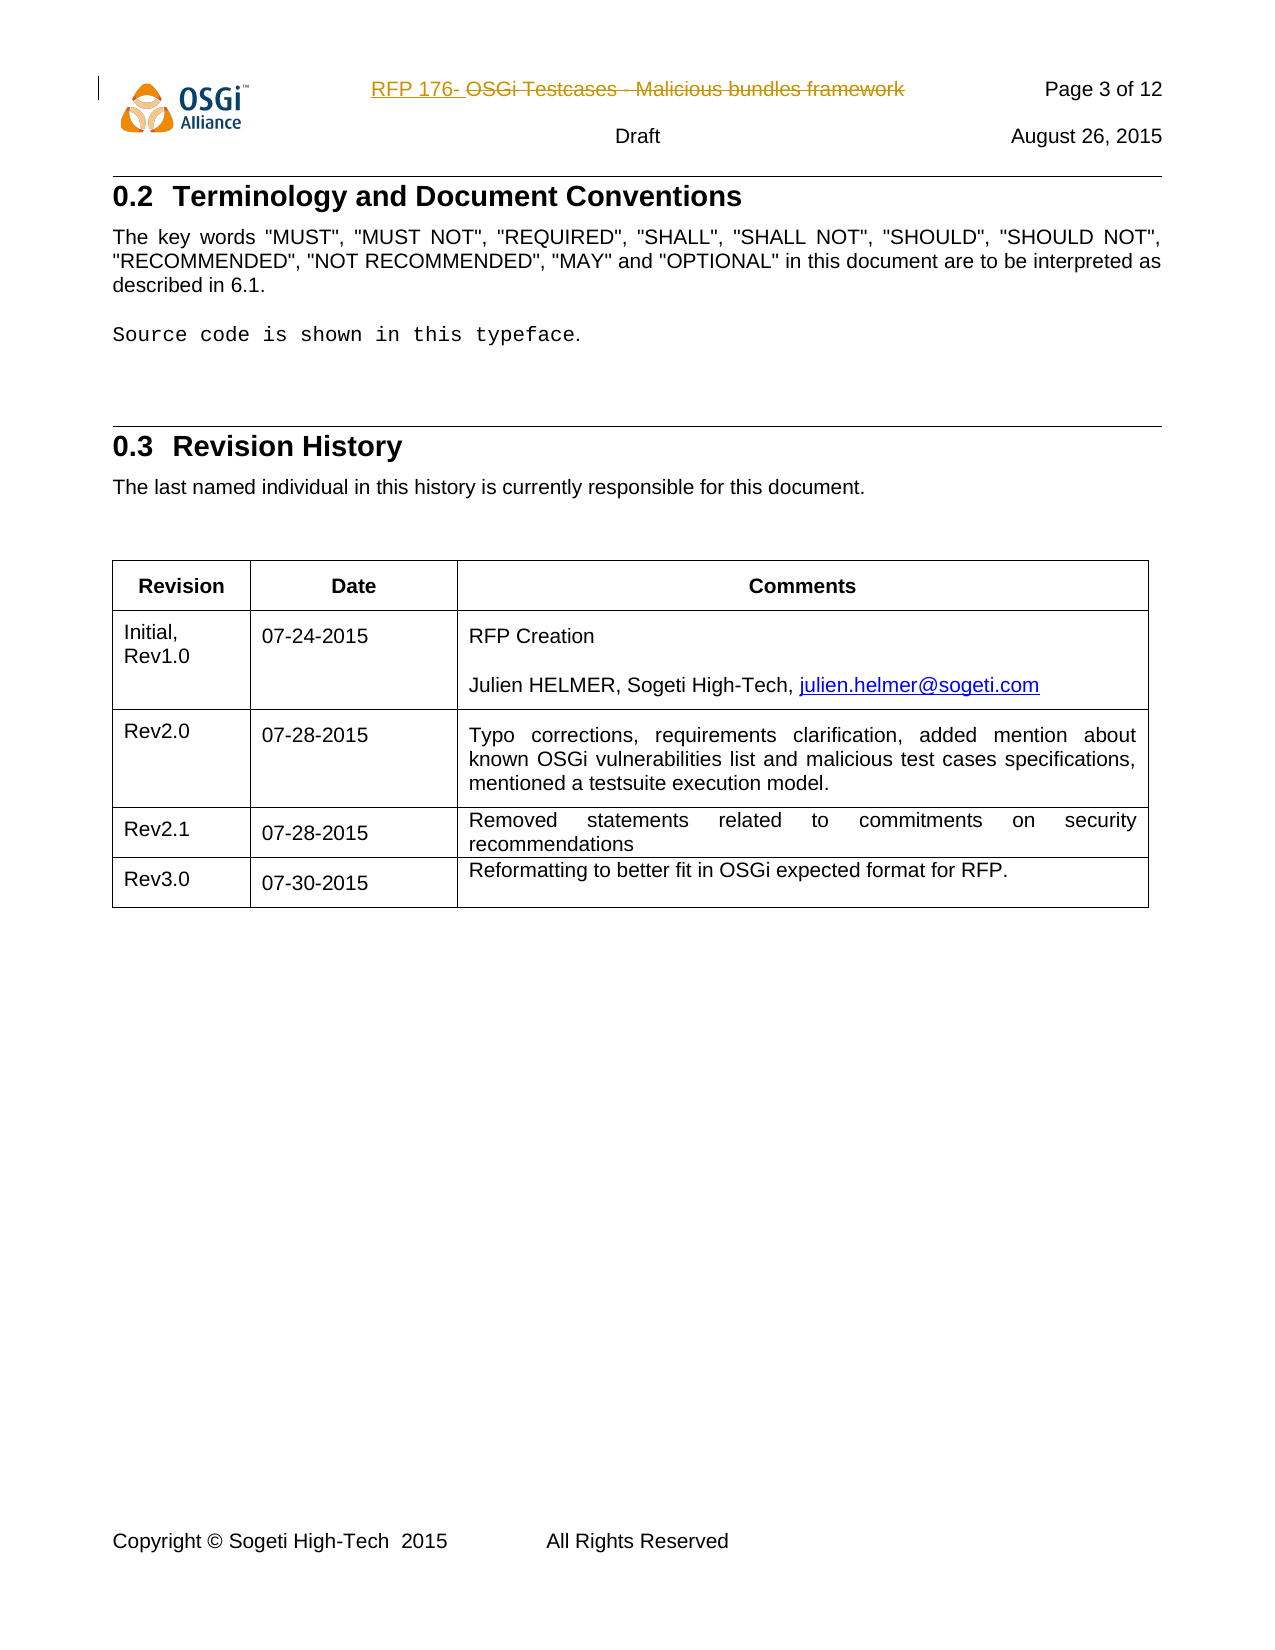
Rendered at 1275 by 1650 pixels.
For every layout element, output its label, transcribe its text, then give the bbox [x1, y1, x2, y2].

table_cell 07-28-2015 [251, 710, 457, 807]
text The key words "MUST", "MUST NOT", "REQUIRED", "SHALL", "SHALL NOT", "SHOULD", "SHOULD NOT", "RECOMMENDED", "NOT RECOMMENDED", "MAY" and "OPTIONAL" in this document are to be interpreted as described in 6.1. [112, 225, 1162, 297]
table_cell Rev2.0 [113, 710, 250, 807]
table_header Revision [113, 561, 250, 610]
table_cell Rev3.0 [113, 858, 250, 907]
table_cell Initial, Rev1.0 [113, 611, 250, 709]
picture [113, 76, 257, 140]
table_cell Rev2.1 [113, 808, 250, 857]
table_cell 07-30-2015 [251, 858, 457, 907]
table_header Comments [458, 561, 1148, 610]
table_header Date [251, 561, 457, 610]
subtitle Revision History [112, 427, 1162, 462]
table_cell 07-28-2015 [251, 808, 457, 857]
table_cell Reformatting to better fit in OSGi expected format for RFP. [458, 858, 1148, 907]
table_cell Removed statements related to commitments on security recommendations [458, 808, 1148, 857]
subtitle Terminology and Document Conventions [112, 177, 1162, 212]
table_cell 07-24-2015 [251, 611, 457, 709]
text The last named individual in this history is currently responsible for this document. [112, 475, 1162, 499]
table_cell RFP Creation Julien HELMER, Sogeti High-Tech, julien.helmer@sogeti.com [458, 611, 1148, 709]
text Source code is shown in this typeface. [112, 322, 1162, 347]
table_cell Typo corrections, requirements clarification, added mention about known OSGi vulnerabilities list and malicious test cases specifications, mentioned a testsuite execution model. [458, 710, 1148, 807]
